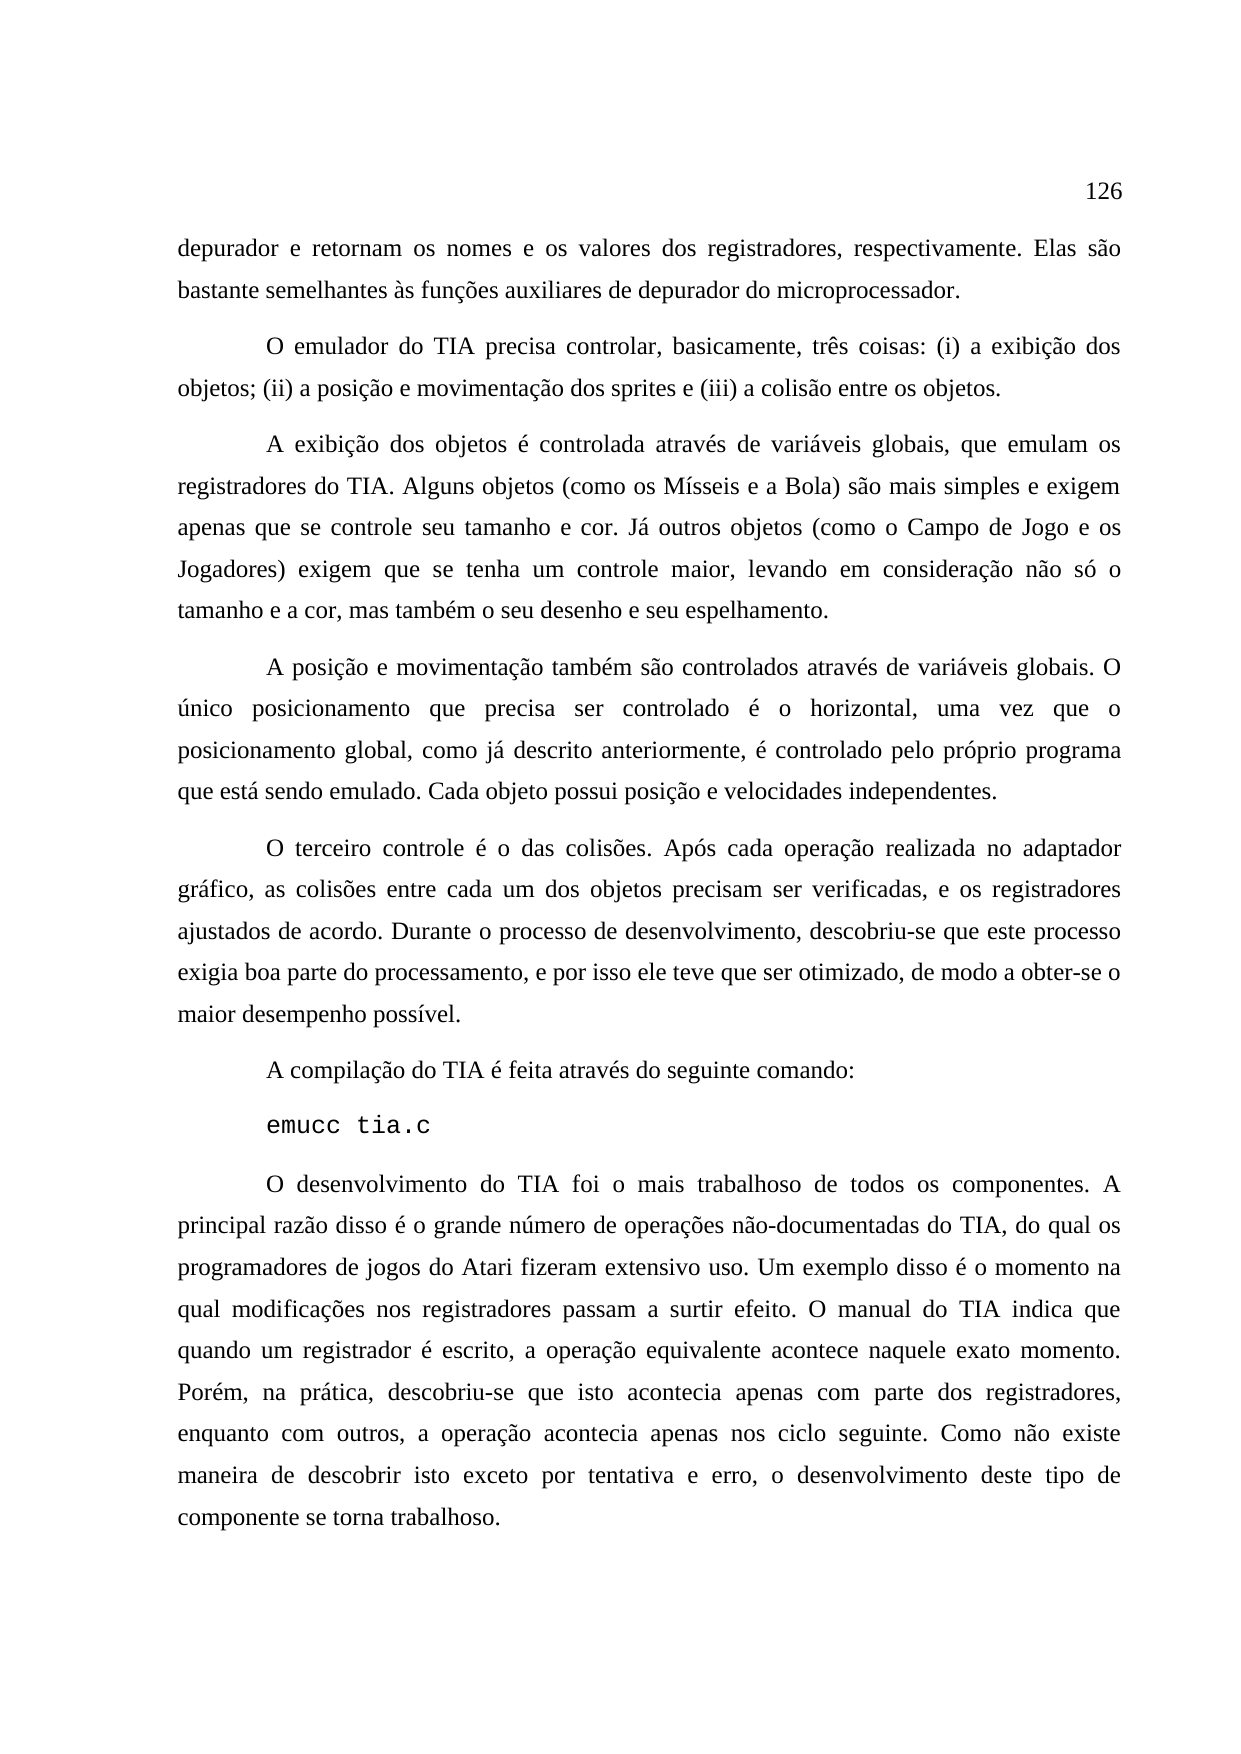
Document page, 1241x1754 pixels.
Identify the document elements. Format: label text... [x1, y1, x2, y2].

text A exibição dos objetos é controlada através de variáveis globais, que emulam os registradores do TIA. Alguns objetos (como os Mísseis e a Bola) são mais simples e exigem apenas que se controle seu tamanho e cor. Já outros objetos (como o Campo de Jogo e os Jogadores) exigem que se tenha um controle maior, levando em consideração não só o tamanho e a cor, mas também o seu desenho e seu espelhamento. [177, 430, 1122, 624]
text O terceiro controle é o das colisões. Após cada operação realizada no adaptador gráfico, as colisões entre cada um dos objetos precisam ser verificadas, e os registradores ajustados de acordo. Durante o processo de desenvolvimento, descobriu-se que este processo exigia boa parte do processamento, e por isso ele teve que ser otimizado, de modo a obter-se o maior desempenho possível. [177, 834, 1122, 1028]
text O desenvolvimento do TIA foi o mais trabalhoso de todos os componentes. A principal razão disso é o grande número de operações não-documentadas do TIA, do qual os programadores de jogos do Atari fizeram extensivo uso. Um exemplo disso é o momento na qual modificações nos registradores passam a surtir efeito. O manual do TIA indica que quando um registrador é escrito, a operação equivalente acontece naquele exato momento. Porém, na prática, descobriu-se que isto acontecia apenas com parte dos registradores, enquanto com outros, a operação acontecia apenas nos ciclo seguinte. Como não existe maneira de descobrir isto exceto por tentativa e erro, o desenvolvimento deste tipo de componente se torna trabalhoso. [177, 1170, 1122, 1530]
text A posição e movimentação também são controlados através de variáveis globais. O único posicionamento que precisa ser controlado é o horizontal, uma vez que o posicionamento global, como já descrito anteriormente, é controlado pelo próprio programa que está sendo emulado. Cada objeto possui posição e velocidades independentes. [177, 653, 1122, 805]
text depurador e retornam os nomes e os valores dos registradores, respectivamente. Elas são bastante semelhantes às funções auxiliares de depurador do microprocessador. [177, 234, 1122, 304]
text A compilação do TIA é feita através do seguinte comando: [177, 1056, 1122, 1084]
text O emulador do TIA precisa controlar, basicamente, três coisas: (i) a exibição dos objetos; (ii) a posição e movimentação dos sprites e (iii) a colisão entre os objetos. [177, 332, 1122, 402]
text emucc tia.c [177, 1113, 1122, 1141]
